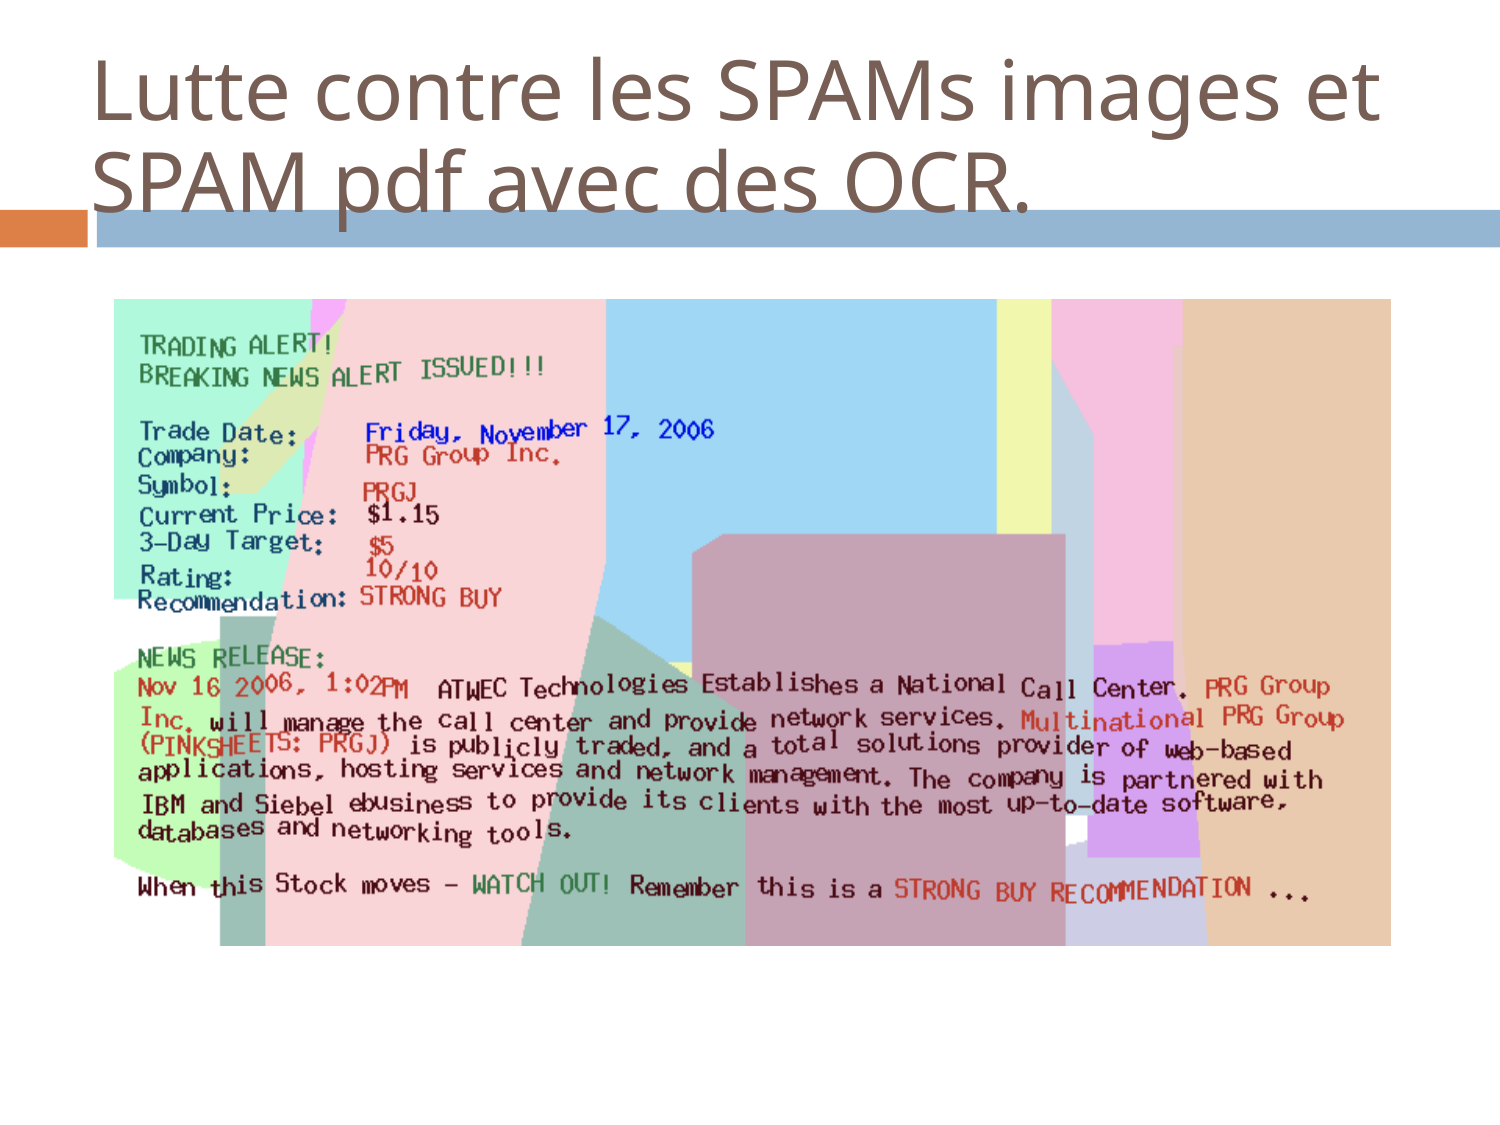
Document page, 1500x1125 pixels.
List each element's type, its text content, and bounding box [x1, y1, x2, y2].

title Lutte contre les SPAMs images et SPAM pdf avec des OCR. [75, 32, 1426, 245]
picture [114, 299, 1391, 946]
